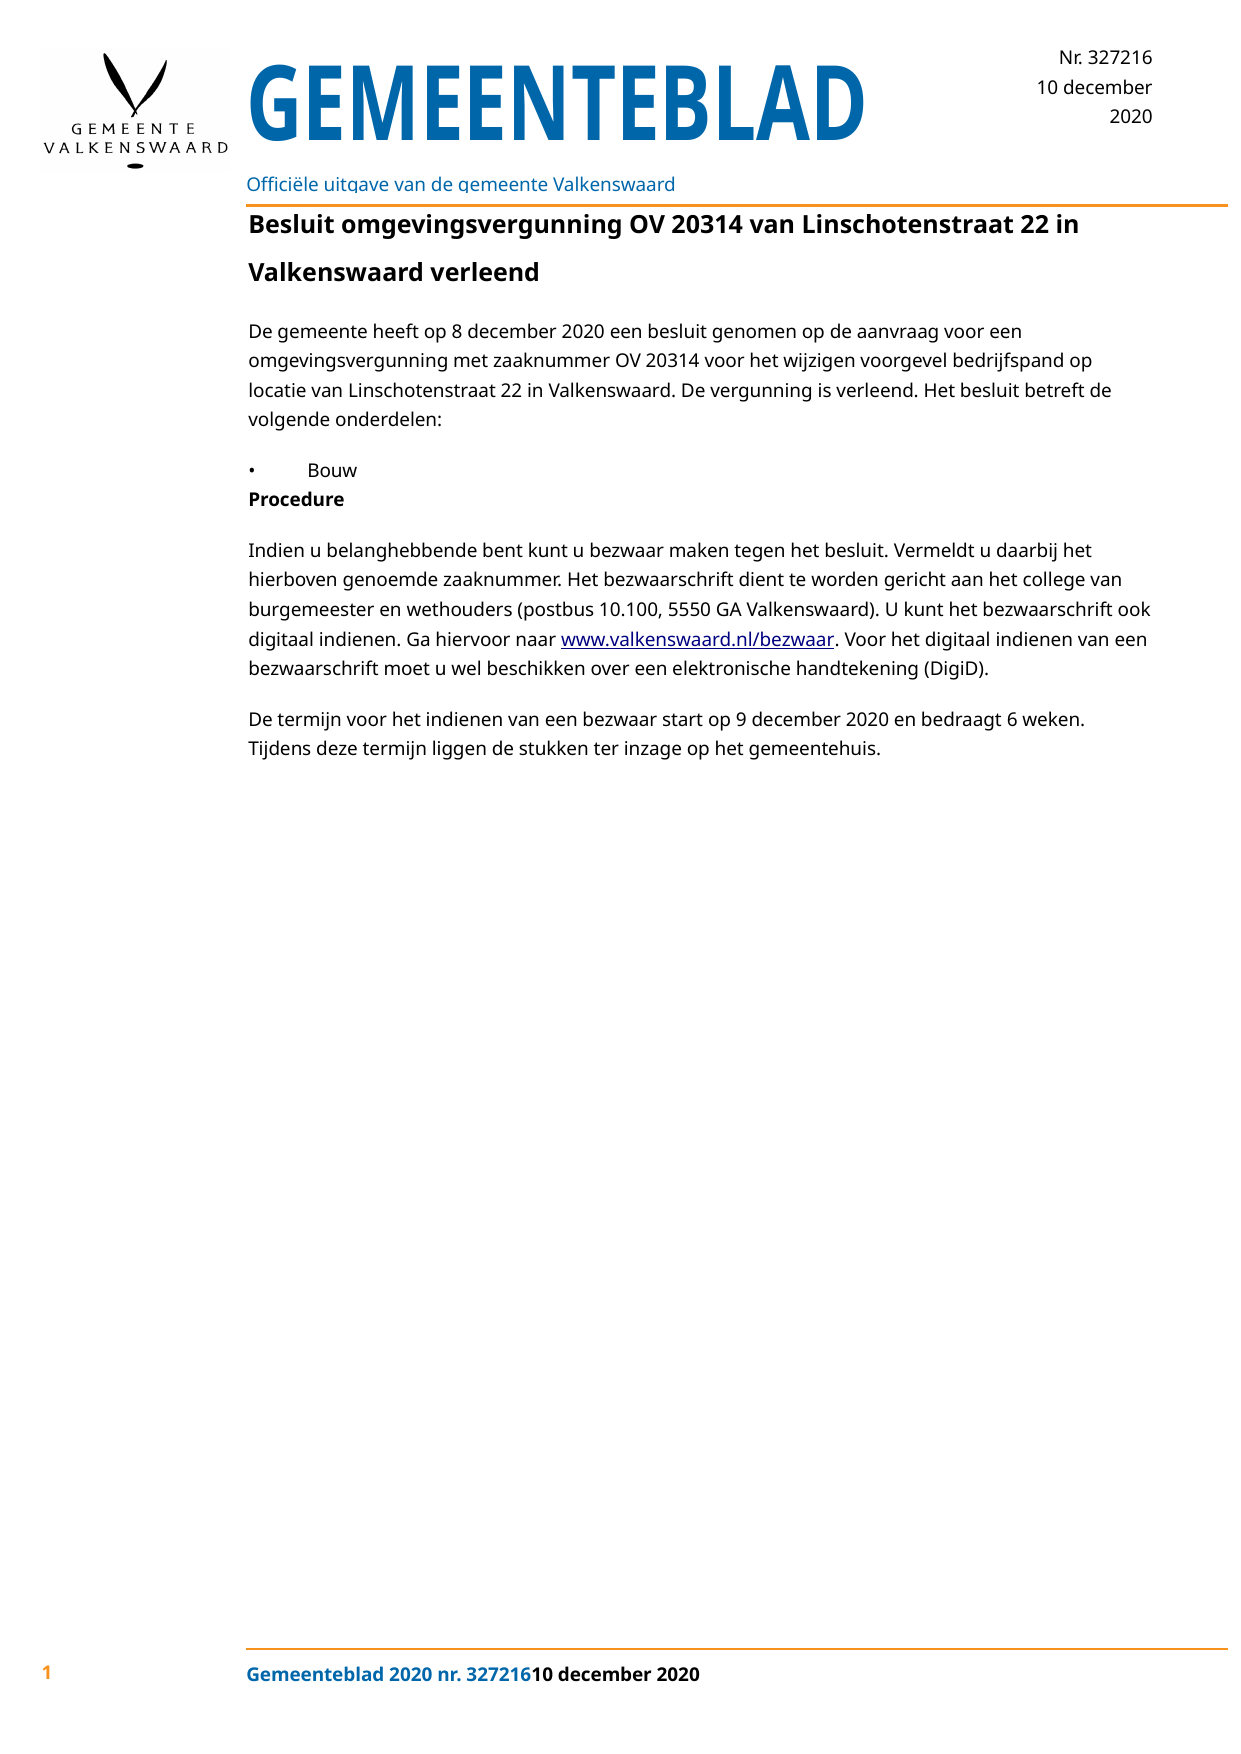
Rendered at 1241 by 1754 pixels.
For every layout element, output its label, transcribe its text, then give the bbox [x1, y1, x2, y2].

list Bouw [248, 457, 1152, 483]
text Besluit omgevingsvergunning OV 20314 van Linschotenstraat 22 in Valkenswaard verleend [248, 207, 1152, 288]
text Indien u belanghebbende bent kunt u bezwaar maken tegen het besluit. Vermeldt u daarbij het hierboven genoemde zaaknummer. Het bezwaarschrift dient te worden gericht aan het college van burgemeester en wethouders (postbus 10.100, 5550 GA Valkenswaard). U kunt het bezwaarschrift ook digitaal indienen. Ga hiervoor naar www.valkenswaard.nl/bezwaar. Voor het digitaal indienen van een bezwaarschrift moet u wel beschikken over een elektronische handtekening (DigiD). [248, 537, 1152, 681]
picture [41, 47, 231, 172]
text De gemeente heeft op 8 december 2020 een besluit genomen op de aanvraag voor een omgevingsvergunning met zaaknummer OV 20314 voor het wijzigen voorgevel bedrijfspand op locatie van Linschotenstraat 22 in Valkenswaard. De vergunning is verleend. Het besluit betreft de volgende onderdelen: [248, 318, 1152, 432]
text Procedure [248, 487, 1152, 512]
text De termijn voor het indienen van een bezwaar start op 9 december 2020 en bedraagt 6 weken. Tijdens deze termijn liggen de stukken ter inzage op het gemeentehuis. [248, 706, 1152, 761]
